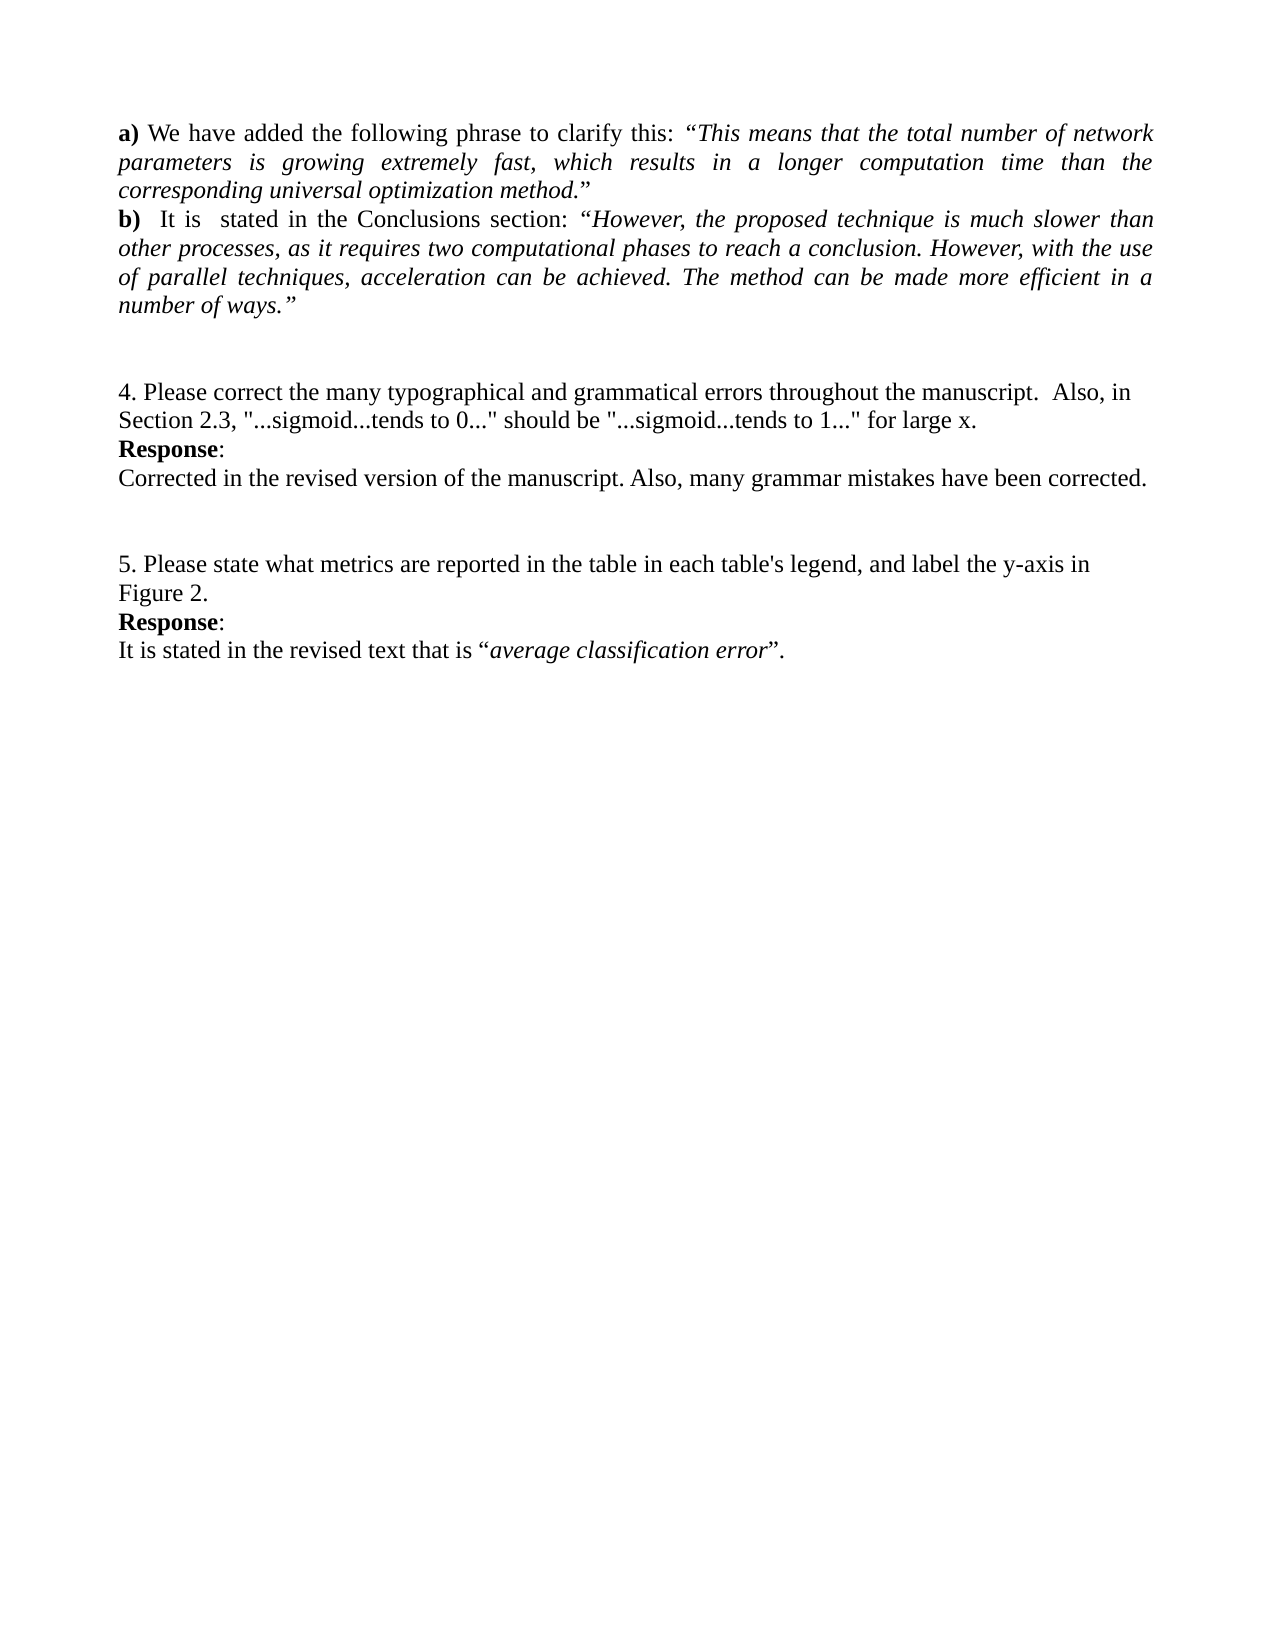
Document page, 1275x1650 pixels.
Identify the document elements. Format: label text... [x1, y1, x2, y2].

text b) It is stated in the Conclusions section: “However, the proposed technique is much slower than other processes, as it requires two computational phases to reach a conclusion. However, with the use of parallel techniques, acceleration can be achieved. The method can be made more efficient in a number of ways.” [118, 204, 1157, 319]
text 5. Please state what metrics are reported in the table in each table's legend, and label the y-axis in Figure 2. [118, 549, 1157, 607]
text a) We have added the following phrase to clarify this: “This means that the total number of network parameters is growing extremely fast, which results in a longer computation time than the corresponding universal optimization method.” [118, 118, 1157, 204]
text 4. Please correct the many typographical and grammatical errors throughout the manuscript. Also, in Section 2.3, "...sigmoid...tends to 0..." should be "...sigmoid...tends to 1..." for large x. [118, 377, 1157, 434]
text Response: [118, 434, 1157, 463]
text Response: [118, 607, 1157, 636]
text Corrected in the revised version of the manuscript. Also, many grammar mistakes have been corrected. [118, 463, 1157, 492]
text It is stated in the revised text that is “average classification error”. [118, 636, 1157, 664]
